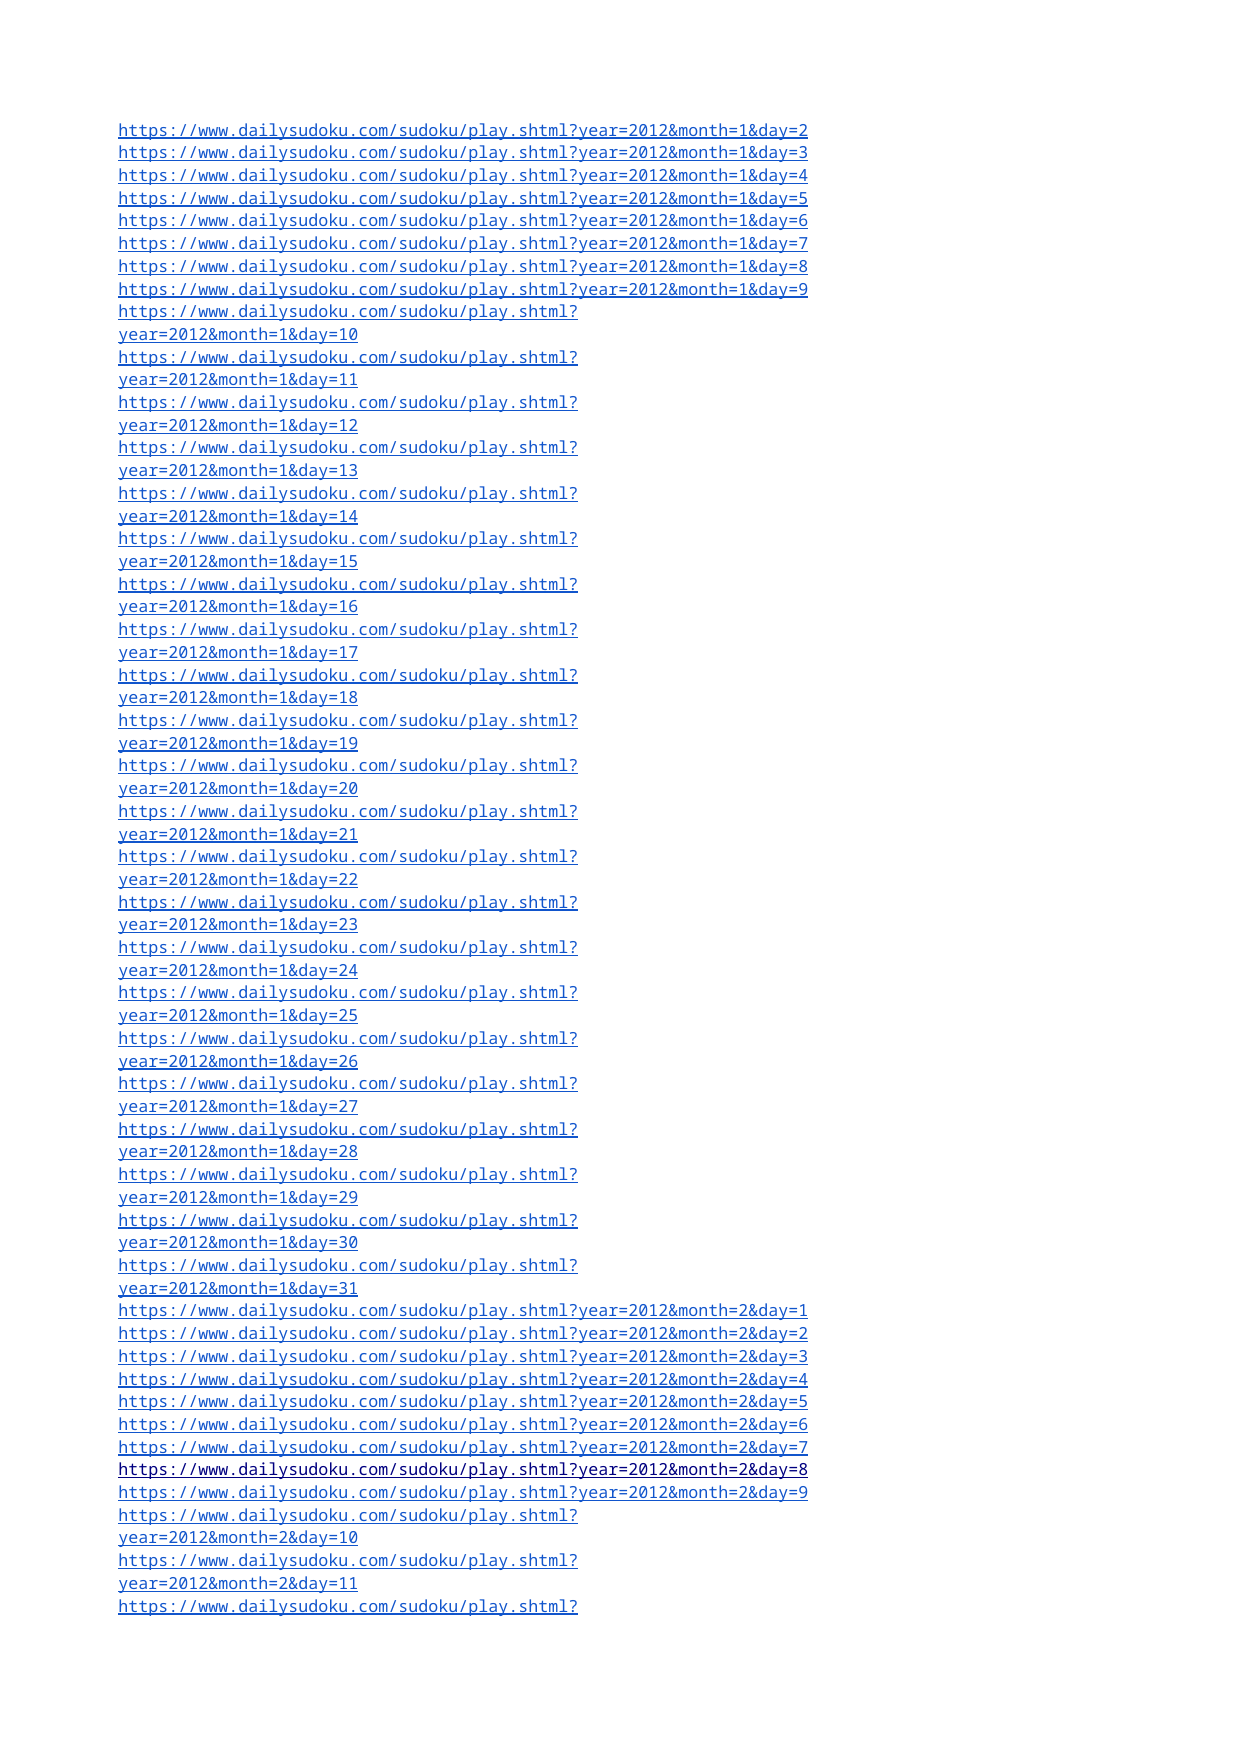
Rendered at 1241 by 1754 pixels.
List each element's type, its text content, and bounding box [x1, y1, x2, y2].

table_cell https://www.dailysudoku.com/sudoku/play.shtml?year=2012&month=1&day=17 [118, 618, 812, 663]
table_cell https://www.dailysudoku.com/sudoku/play.shtml?year=2012&month=1&day=16 [118, 572, 812, 618]
table_cell https://www.dailysudoku.com/sudoku/play.shtml?year=2012&month=2&day=2 [118, 1322, 812, 1344]
table_cell https://www.dailysudoku.com/sudoku/play.shtml?year=2012&month=1&day=10 [118, 300, 812, 345]
table_cell https://www.dailysudoku.com/sudoku/play.shtml?year=2012&month=2&day=3 [118, 1344, 812, 1367]
table_cell https://www.dailysudoku.com/sudoku/play.shtml?year=2012&month=1&day=8 [118, 254, 812, 277]
table_cell https://www.dailysudoku.com/sudoku/play.shtml?year=2012&month=2&day=9 [118, 1481, 812, 1503]
table_cell https://www.dailysudoku.com/sudoku/play.shtml?year=2012&month=1&day=23 [118, 890, 812, 936]
table_cell https://www.dailysudoku.com/sudoku/play.shtml?year=2012&month=1&day=21 [118, 799, 812, 845]
table_cell https://www.dailysudoku.com/sudoku/play.shtml?year=2012&month=1&day=7 [118, 232, 812, 254]
table_cell https://www.dailysudoku.com/sudoku/play.shtml?year=2012&month=2&day=11 [118, 1549, 812, 1594]
table_cell https://www.dailysudoku.com/sudoku/play.shtml?year=2012&month=1&day=15 [118, 527, 812, 572]
table_cell https://www.dailysudoku.com/sudoku/play.shtml?year=2012&month=1&day=19 [118, 709, 812, 754]
table_cell https://www.dailysudoku.com/sudoku/play.shtml?year=2012&month=2&day=8 [118, 1458, 812, 1481]
table_cell https://www.dailysudoku.com/sudoku/play.shtml?year=2012&month=1&day=20 [118, 754, 812, 799]
table_cell https://www.dailysudoku.com/sudoku/play.shtml?year=2012&month=1&day=6 [118, 209, 812, 232]
table_cell https://www.dailysudoku.com/sudoku/play.shtml?year=2012&month=1&day=4 [118, 164, 812, 186]
table_cell https://www.dailysudoku.com/sudoku/play.shtml?year=2012&month=2&day=10 [118, 1503, 812, 1549]
table_cell https://www.dailysudoku.com/sudoku/play.shtml?year=2012&month=2&day=7 [118, 1435, 812, 1458]
table_cell https://www.dailysudoku.com/sudoku/play.shtml?year=2012&month=1&day=29 [118, 1163, 812, 1208]
table_cell https://www.dailysudoku.com/sudoku/play.shtml?year=2012&month=1&day=12 [118, 391, 812, 436]
table_cell https://www.dailysudoku.com/sudoku/play.shtml? [118, 1594, 812, 1617]
table_cell https://www.dailysudoku.com/sudoku/play.shtml?year=2012&month=1&day=31 [118, 1254, 812, 1299]
table_cell https://www.dailysudoku.com/sudoku/play.shtml?year=2012&month=1&day=13 [118, 436, 812, 481]
table_cell https://www.dailysudoku.com/sudoku/play.shtml?year=2012&month=1&day=3 [118, 141, 812, 163]
table_cell https://www.dailysudoku.com/sudoku/play.shtml?year=2012&month=1&day=5 [118, 186, 812, 209]
table_cell https://www.dailysudoku.com/sudoku/play.shtml?year=2012&month=1&day=26 [118, 1026, 812, 1072]
table_cell https://www.dailysudoku.com/sudoku/play.shtml?year=2012&month=1&day=14 [118, 481, 812, 527]
table_cell https://www.dailysudoku.com/sudoku/play.shtml?year=2012&month=2&day=4 [118, 1367, 812, 1390]
table_cell https://www.dailysudoku.com/sudoku/play.shtml?year=2012&month=2&day=1 [118, 1299, 812, 1322]
table_cell https://www.dailysudoku.com/sudoku/play.shtml?year=2012&month=1&day=22 [118, 845, 812, 890]
table_cell https://www.dailysudoku.com/sudoku/play.shtml?year=2012&month=1&day=11 [118, 345, 812, 391]
table_cell https://www.dailysudoku.com/sudoku/play.shtml?year=2012&month=1&day=24 [118, 936, 812, 981]
table_cell https://www.dailysudoku.com/sudoku/play.shtml?year=2012&month=1&day=9 [118, 277, 812, 300]
table_cell https://www.dailysudoku.com/sudoku/play.shtml?year=2012&month=1&day=30 [118, 1208, 812, 1253]
table_cell https://www.dailysudoku.com/sudoku/play.shtml?year=2012&month=2&day=5 [118, 1390, 812, 1412]
table_cell https://www.dailysudoku.com/sudoku/play.shtml?year=2012&month=1&day=28 [118, 1117, 812, 1163]
table_cell https://www.dailysudoku.com/sudoku/play.shtml?year=2012&month=2&day=6 [118, 1413, 812, 1435]
table_cell https://www.dailysudoku.com/sudoku/play.shtml?year=2012&month=1&day=25 [118, 981, 812, 1026]
table_cell https://www.dailysudoku.com/sudoku/play.shtml?year=2012&month=1&day=2 [118, 118, 812, 141]
table_cell https://www.dailysudoku.com/sudoku/play.shtml?year=2012&month=1&day=27 [118, 1072, 812, 1117]
table_cell https://www.dailysudoku.com/sudoku/play.shtml?year=2012&month=1&day=18 [118, 663, 812, 708]
